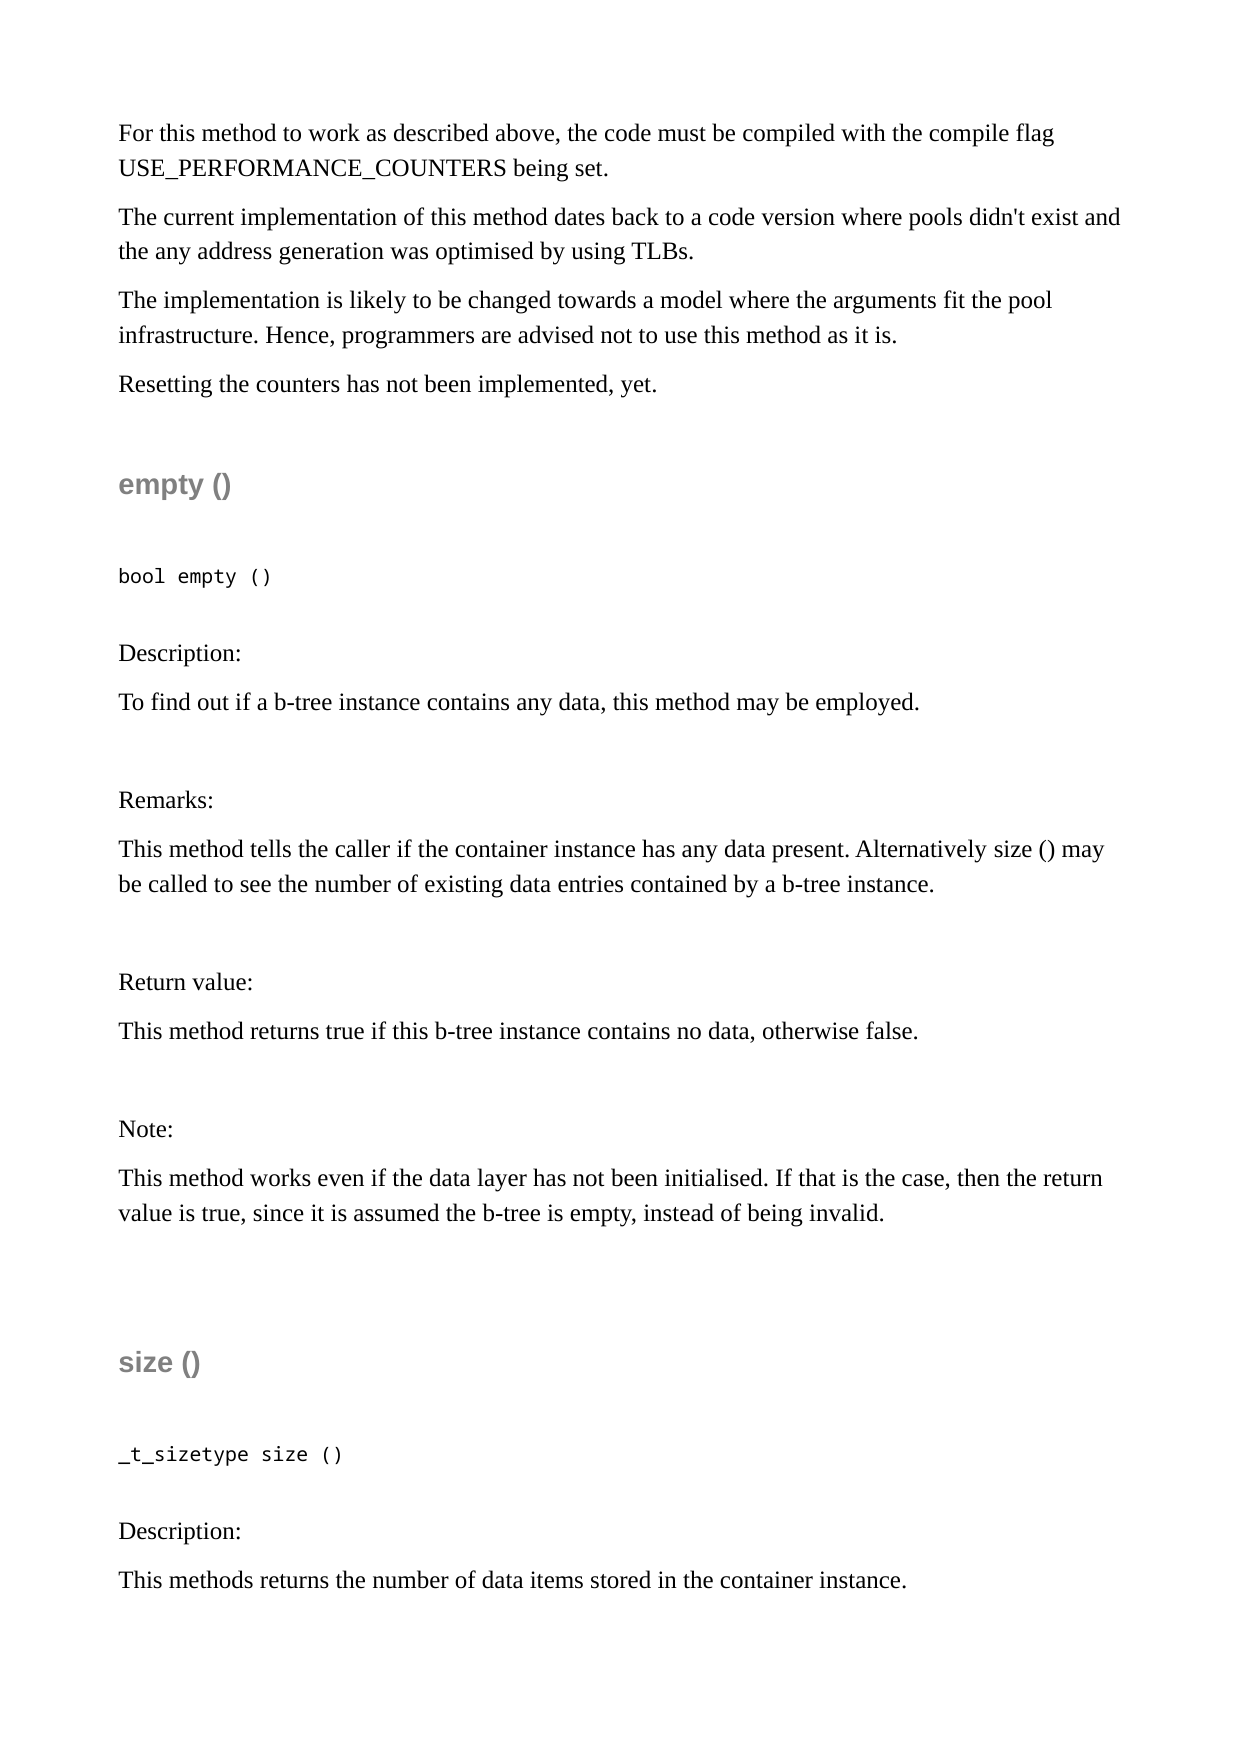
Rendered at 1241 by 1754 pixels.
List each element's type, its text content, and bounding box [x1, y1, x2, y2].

subtitle empty () [118, 467, 1122, 500]
text The current implementation of this method dates back to a code version where pools didn't exist and the any address generation was optimised by using TLBs. [118, 202, 1122, 265]
text This methods returns the number of data items stored in the container instance. [118, 1565, 1122, 1594]
text bool empty () [118, 562, 1122, 589]
text This method tells the caller if the container instance has any data present. Alternatively size () may be called to see the number of existing data entries contained by a b-tree instance. [118, 834, 1122, 897]
text The implementation is likely to be changed towards a model where the arguments fit the pool infrastructure. Hence, programmers are advised not to use this method as it is. [118, 285, 1122, 348]
text Description: [118, 638, 1122, 667]
text Remarks: [118, 785, 1122, 814]
text To find out if a b-tree instance contains any data, this method may be employed. [118, 687, 1122, 716]
text For this method to work as described above, the code must be compiled with the compile flag USE_PERFORMANCE_COUNTERS being set. [118, 118, 1122, 181]
text This method returns true if this b-tree instance contains no data, otherwise false. [118, 1016, 1122, 1045]
text This method works even if the data layer has not been initialised. If that is the case, then the return value is true, since it is assumed the b-tree is empty, instead of being invalid. [118, 1163, 1122, 1226]
text Resetting the counters has not been implemented, yet. [118, 369, 1122, 397]
text Return value: [118, 967, 1122, 996]
text _t_sizetype size () [118, 1440, 1122, 1467]
text Note: [118, 1114, 1122, 1143]
subtitle size () [118, 1345, 1122, 1378]
text Description: [118, 1516, 1122, 1545]
